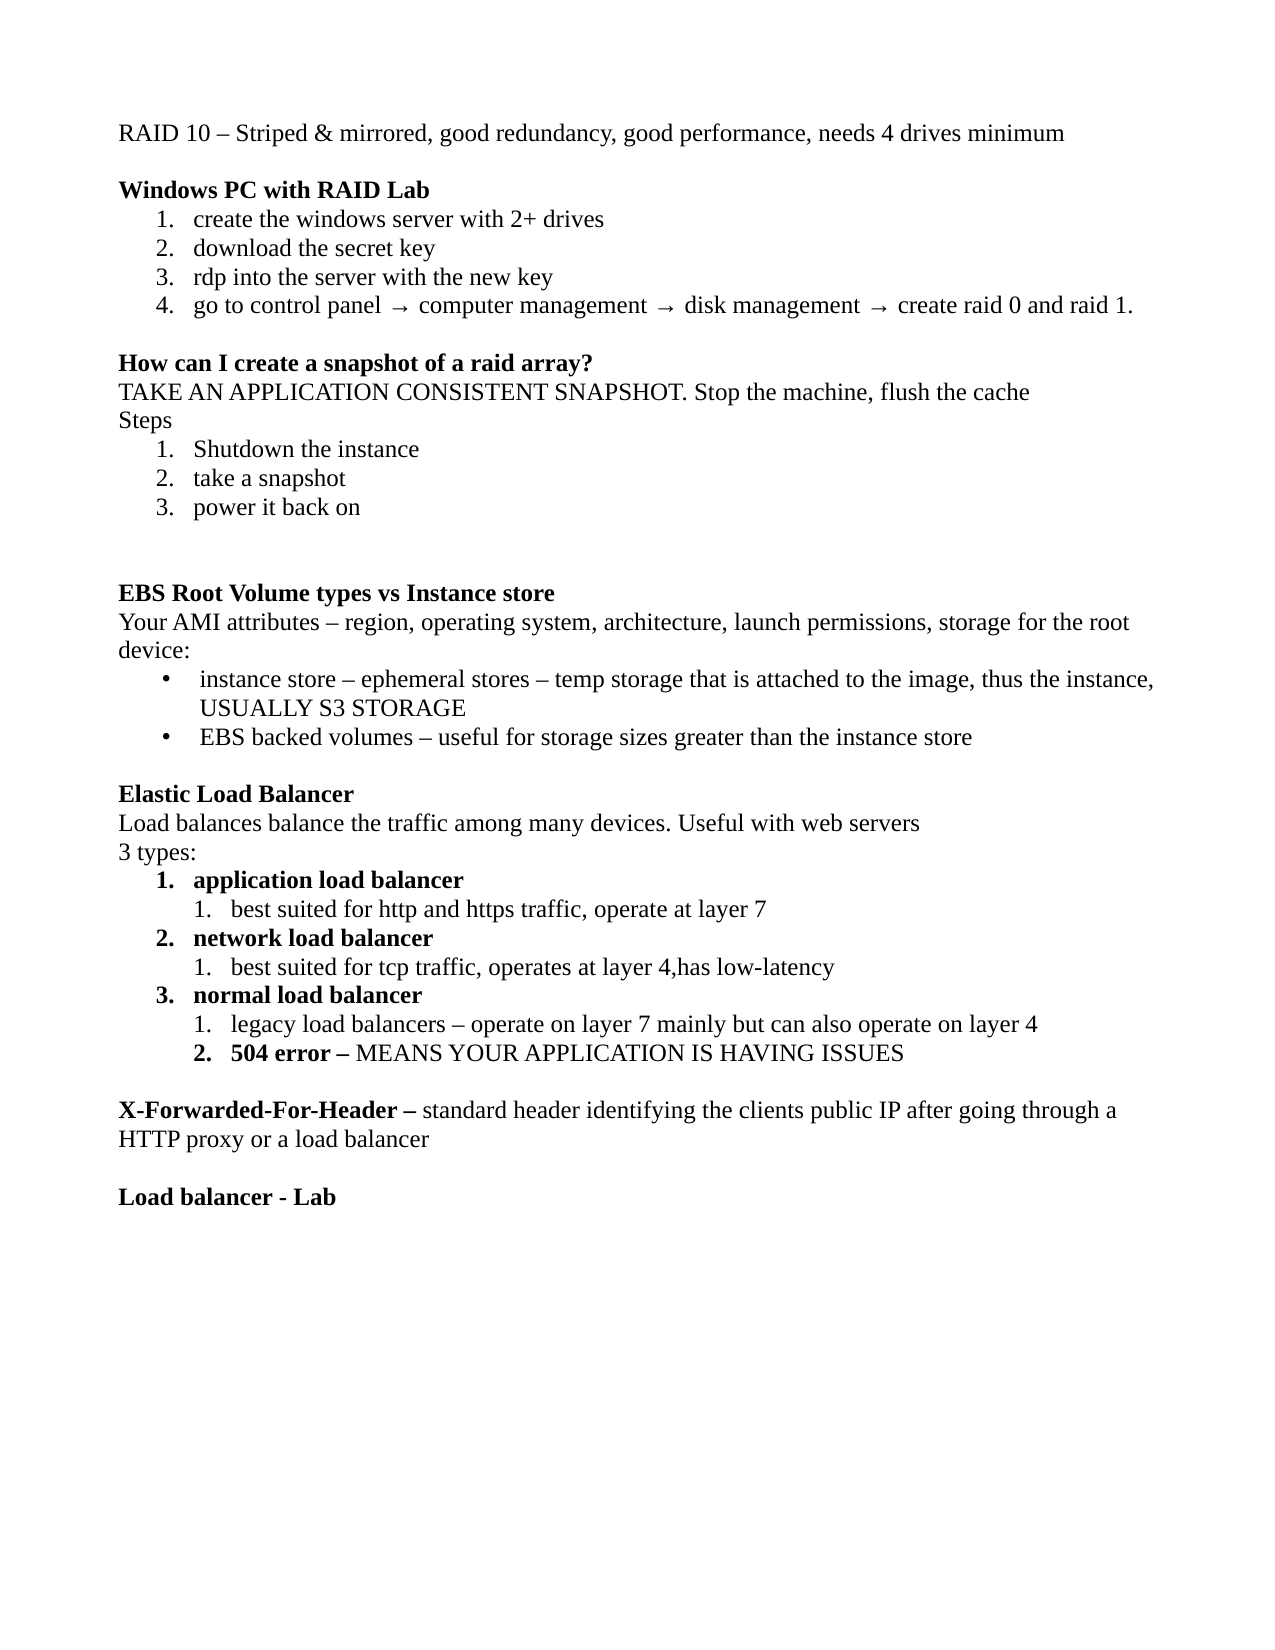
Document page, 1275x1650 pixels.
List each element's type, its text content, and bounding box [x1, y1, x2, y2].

list best suited for tcp traffic, operates at layer 4,has low-latency [193, 952, 1157, 981]
list take a snapshot [156, 463, 1157, 492]
list 504 error – MEANS YOUR APPLICATION IS HAVING ISSUES [193, 1038, 1157, 1067]
list rdp into the server with the new key [156, 262, 1157, 291]
text X-Forwarded-For-Header – standard header identifying the clients public IP after going through a HTTP proxy or a load balancer [118, 1096, 1157, 1153]
list normal load balancer [156, 981, 1157, 1009]
list power it back on [156, 492, 1157, 521]
list application load balancer [156, 866, 1157, 894]
text Load balances balance the traffic among many devices. Useful with web servers [118, 808, 1157, 837]
text EBS Root Volume types vs Instance store [118, 578, 1157, 607]
list Shutdown the instance [156, 434, 1157, 463]
list create the windows server with 2+ drives [156, 204, 1157, 233]
text Load balancer - Lab [118, 1182, 1157, 1211]
text Windows PC with RAID Lab [118, 176, 1157, 204]
text TAKE AN APPLICATION CONSISTENT SNAPSHOT. Stop the machine, flush the cache [118, 377, 1157, 406]
text RAID 10 – Striped & mirrored, good redundancy, good performance, needs 4 drives minimum [118, 118, 1157, 147]
list download the secret key [156, 233, 1157, 262]
list legacy load balancers – operate on layer 7 mainly but can also operate on layer 4 [193, 1009, 1157, 1038]
list best suited for http and https traffic, operate at layer 7 [193, 894, 1157, 923]
list instance store – ephemeral stores – temp storage that is attached to the image, thus the instance, USUALLY S3 STORAGE [162, 664, 1157, 722]
text Steps [118, 406, 1157, 434]
text 3 types: [118, 837, 1157, 866]
text How can I create a snapshot of a raid array? [118, 348, 1157, 377]
text Your AMI attributes – region, operating system, architecture, launch permissions, storage for the root device: [118, 607, 1157, 664]
list network load balancer [156, 923, 1157, 952]
text Elastic Load Balancer [118, 779, 1157, 808]
list go to control panel → computer management → disk management → create raid 0 and raid 1. [156, 291, 1157, 319]
list EBS backed volumes – useful for storage sizes greater than the instance store [162, 722, 1157, 751]
